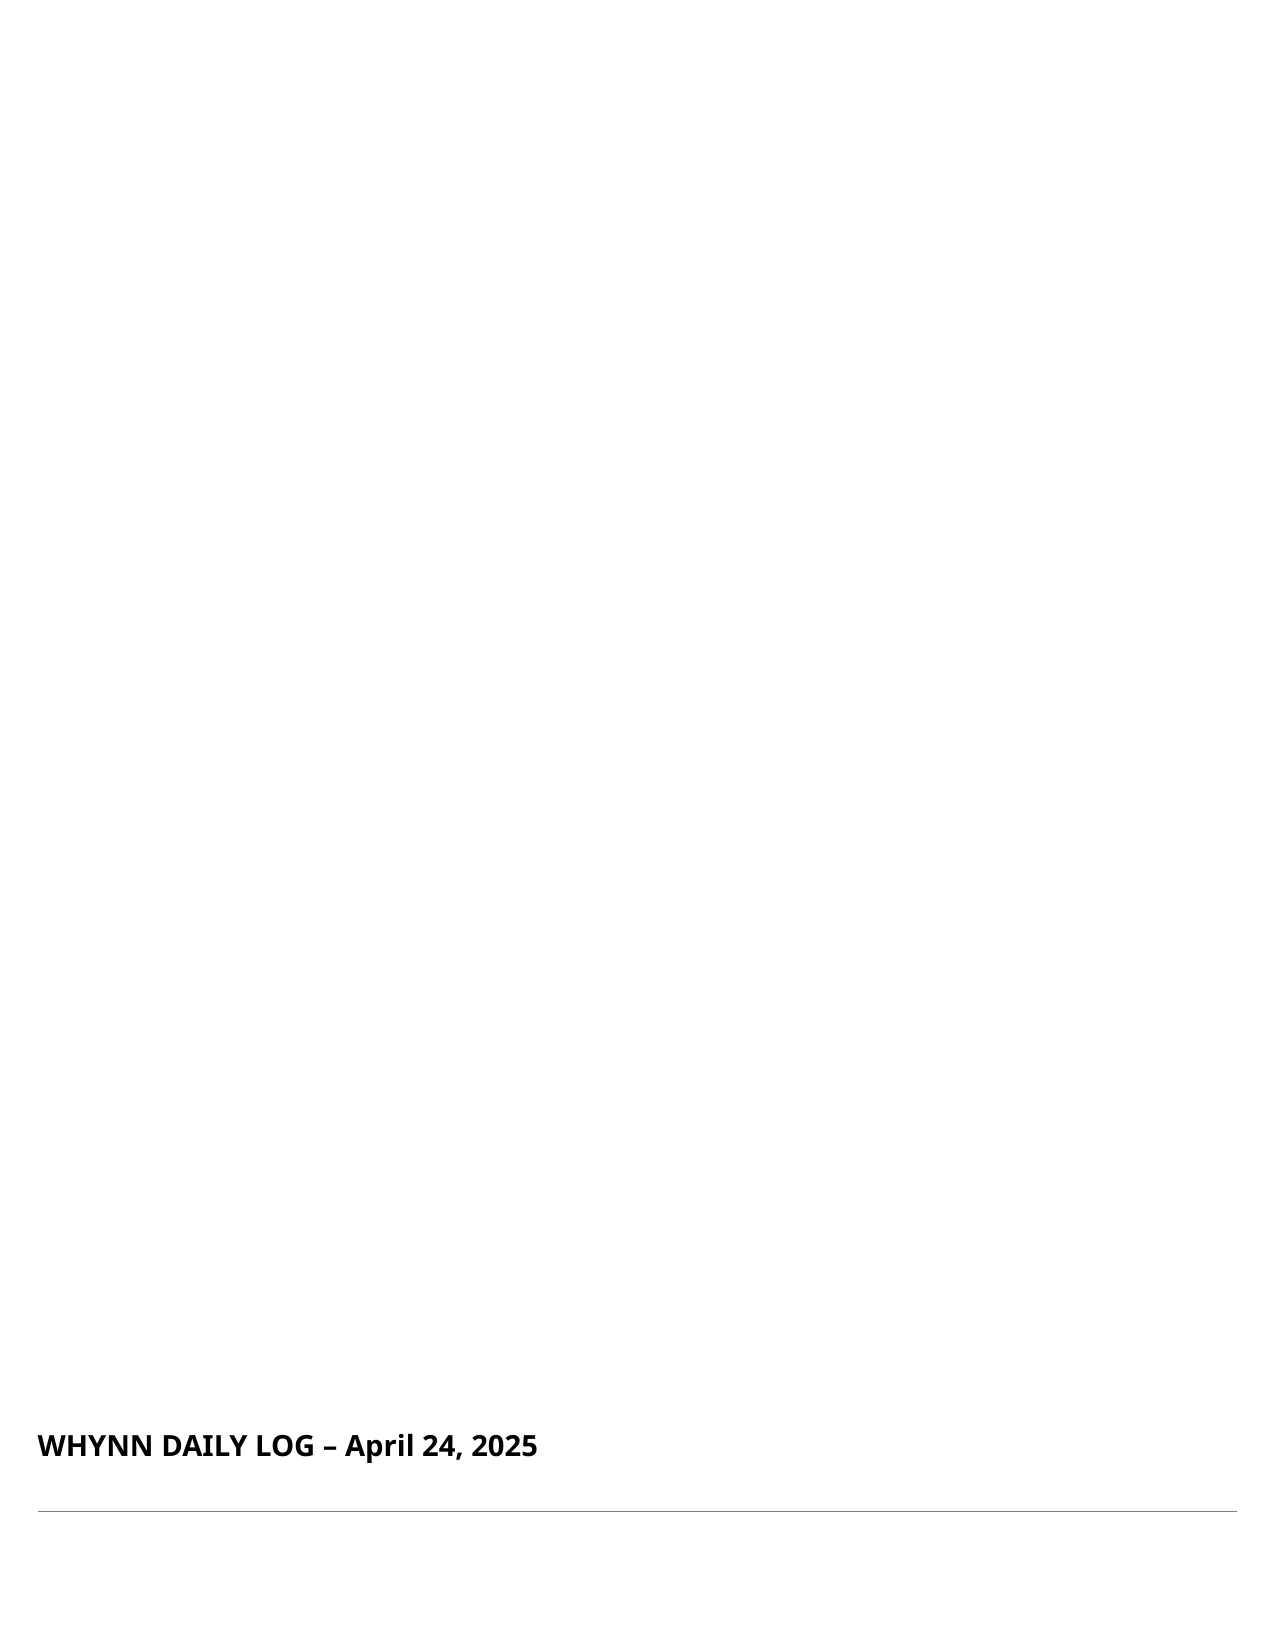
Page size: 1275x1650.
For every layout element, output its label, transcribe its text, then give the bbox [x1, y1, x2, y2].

subtitle WHYNN DAILY LOG – April 24, 2025 [37, 1425, 1237, 1465]
